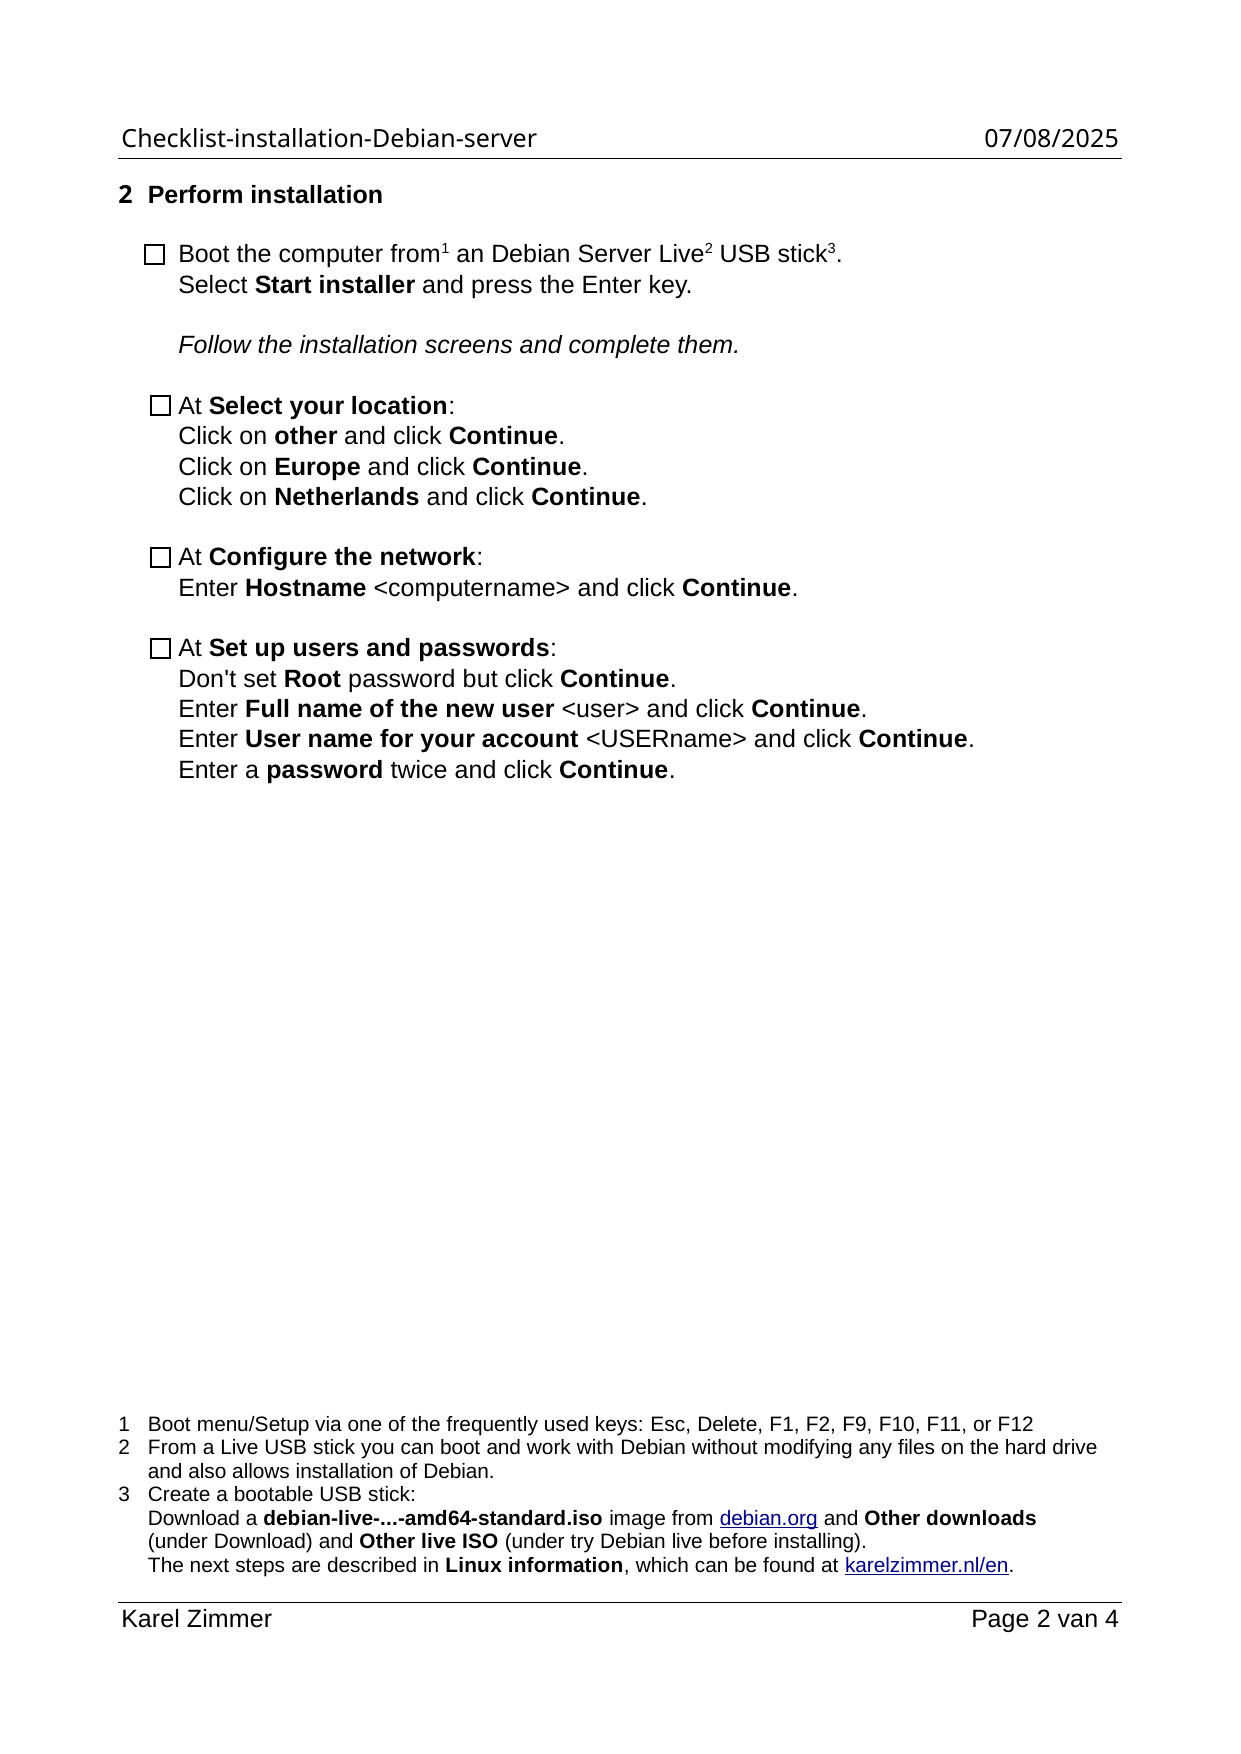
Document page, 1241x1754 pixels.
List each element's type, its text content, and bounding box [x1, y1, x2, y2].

table_cell Select Start installer and press the Enter key. [177, 269, 1122, 300]
table_cell [142, 300, 177, 330]
table_cell [124, 512, 142, 542]
table_cell [124, 573, 142, 603]
table_cell [142, 482, 177, 512]
table_cell [124, 391, 142, 421]
table_cell [177, 360, 1122, 391]
table_cell [124, 482, 142, 512]
table_cell [177, 603, 1122, 633]
table_cell [124, 542, 142, 572]
table_cell [142, 694, 177, 724]
table_cell Enter Full name of the new user <user> and click Continue. [177, 694, 1122, 724]
table_cell [142, 360, 177, 391]
table_cell [124, 694, 142, 724]
table_cell [142, 512, 177, 542]
table_cell [142, 391, 177, 421]
table_cell Click on other and click Continue. [177, 421, 1122, 451]
table_cell [124, 421, 142, 451]
table_cell [124, 451, 142, 482]
table_cell Follow the installation screens and complete them. [177, 330, 1122, 360]
table_cell Don't set Root password but click Continue. [177, 664, 1122, 694]
table_header Boot the computer from an Debian Server Live USB stick. [177, 239, 1122, 269]
table_cell Enter User name for your account <USERname> and click Continue. [177, 724, 1122, 754]
table_header [124, 239, 142, 269]
table_cell [124, 269, 142, 300]
table_cell [142, 754, 177, 785]
table_cell [142, 603, 177, 633]
table_cell [124, 360, 142, 391]
table_cell [142, 664, 177, 694]
table_cell Enter Hostname <computername> and click Continue. [177, 573, 1122, 603]
table_header [142, 239, 177, 269]
table_cell [124, 633, 142, 663]
table_cell At Set up users and passwords: [177, 633, 1122, 663]
table_cell [177, 300, 1122, 330]
table_cell [142, 724, 177, 754]
table_cell [142, 451, 177, 482]
table_cell [124, 300, 142, 330]
table_cell [177, 512, 1122, 542]
table_cell Enter a password twice and click Continue. [177, 754, 1122, 785]
table_cell [142, 421, 177, 451]
table_cell At Select your location: [177, 391, 1122, 421]
table_cell [124, 603, 142, 633]
table_cell Click on Europe and click Continue. [177, 451, 1122, 482]
table_cell [142, 269, 177, 300]
table_cell Click on Netherlands and click Continue. [177, 482, 1122, 512]
table_cell [142, 633, 177, 663]
list Perform installation [118, 177, 1122, 211]
table_cell [124, 664, 142, 694]
table_cell [124, 330, 142, 360]
table_cell [142, 542, 177, 572]
table_cell [142, 573, 177, 603]
table_cell [142, 330, 177, 360]
table_cell At Configure the network: [177, 542, 1122, 572]
table_cell [124, 724, 142, 754]
table_cell [124, 754, 142, 785]
